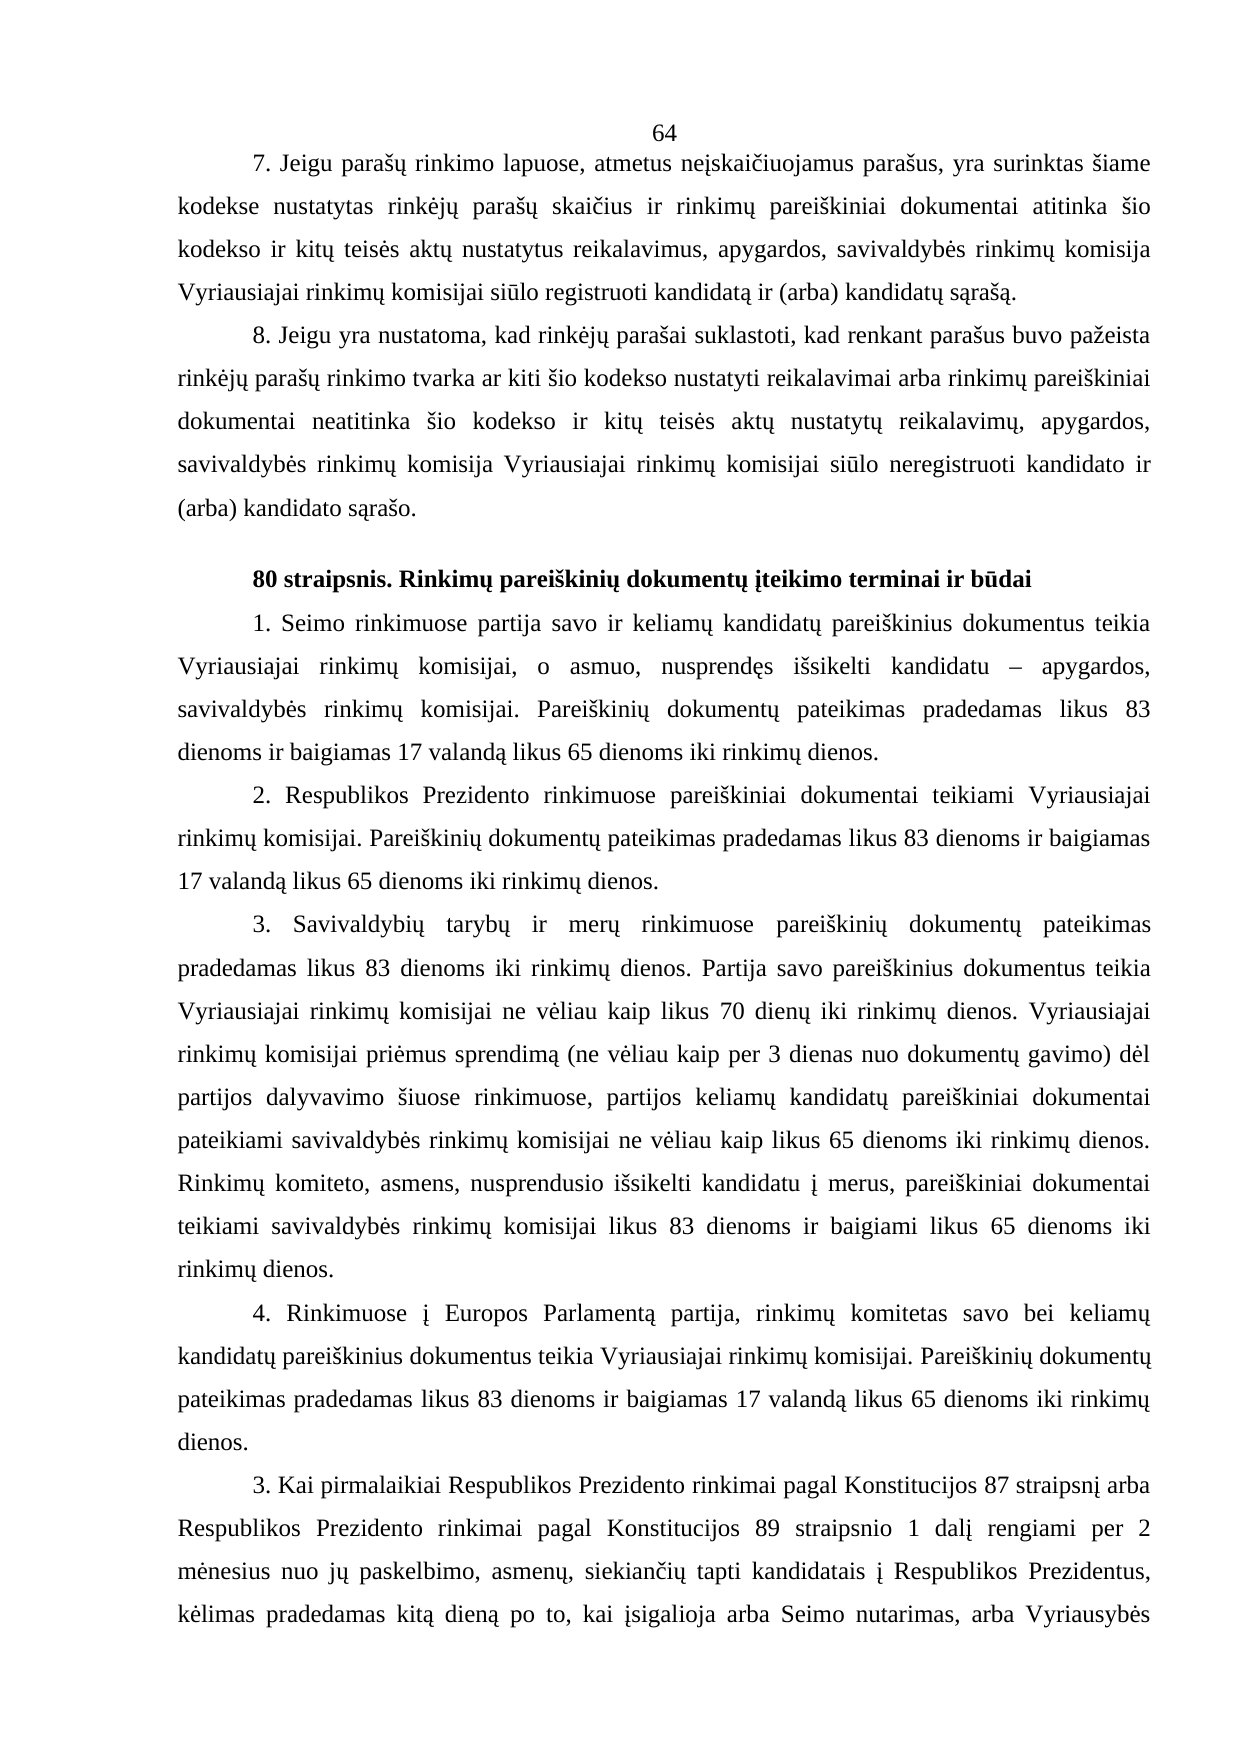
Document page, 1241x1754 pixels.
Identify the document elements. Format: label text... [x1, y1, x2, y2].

text 8. Jeigu yra nustatoma, kad rinkėjų parašai suklastoti, kad renkant parašus buvo pažeista rinkėjų parašų rinkimo tvarka ar kiti šio kodekso nustatyti reikalavimai arba rinkimų pareiškiniai dokumentai neatitinka šio kodekso ir kitų teisės aktų nustatytų reikalavimų, apygardos, savivaldybės rinkimų komisija Vyriausiajai rinkimų komisijai siūlo neregistruoti kandidato ir (arba) kandidato sąrašo. [177, 320, 1152, 521]
text 3. Kai pirmalaikiai Respublikos Prezidento rinkimai pagal Konstitucijos 87 straipsnį arba Respublikos Prezidento rinkimai pagal Konstitucijos 89 straipsnio 1 dalį rengiami per 2 mėnesius nuo jų paskelbimo, asmenų, siekiančių tapti kandidatais į Respublikos Prezidentus, kėlimas pradedamas kitą dieną po to, kai įsigalioja arba Seimo nutarimas, arba Vyriausybės [177, 1470, 1152, 1628]
text 2. Respublikos Prezidento rinkimuose pareiškiniai dokumentai teikiami Vyriausiajai rinkimų komisijai. Pareiškinių dokumentų pateikimas pradedamas likus 83 dienoms ir baigiamas 17 valandą likus 65 dienoms iki rinkimų dienos. [177, 780, 1152, 895]
text 7. Jeigu parašų rinkimo lapuose, atmetus neįskaičiuojamus parašus, yra surinktas šiame kodekse nustatytas rinkėjų parašų skaičius ir rinkimų pareiškiniai dokumentai atitinka šio kodekso ir kitų teisės aktų nustatytus reikalavimus, apygardos, savivaldybės rinkimų komisija Vyriausiajai rinkimų komisijai siūlo registruoti kandidatą ir (arba) kandidatų sąrašą. [177, 148, 1152, 306]
text 1. Seimo rinkimuose partija savo ir keliamų kandidatų pareiškinius dokumentus teikia Vyriausiajai rinkimų komisijai, o asmuo, nusprendęs išsikelti kandidatu – apygardos, savivaldybės rinkimų komisijai. Pareiškinių dokumentų pateikimas pradedamas likus 83 dienoms ir baigiamas 17 valandą likus 65 dienoms iki rinkimų dienos. [177, 608, 1152, 766]
text 3. Savivaldybių tarybų ir merų rinkimuose pareiškinių dokumentų pateikimas pradedamas likus 83 dienoms iki rinkimų dienos. Partija savo pareiškinius dokumentus teikia Vyriausiajai rinkimų komisijai ne vėliau kaip likus 70 dienų iki rinkimų dienos. Vyriausiajai rinkimų komisijai priėmus sprendimą (ne vėliau kaip per 3 dienas nuo dokumentų gavimo) dėl partijos dalyvavimo šiuose rinkimuose, partijos keliamų kandidatų pareiškiniai dokumentai pateikiami savivaldybės rinkimų komisijai ne vėliau kaip likus 65 dienoms iki rinkimų dienos. Rinkimų komiteto, asmens, nusprendusio išsikelti kandidatu į merus, pareiškiniai dokumentai teikiami savivaldybės rinkimų komisijai likus 83 dienoms ir baigiami likus 65 dienoms iki rinkimų dienos. [177, 909, 1152, 1283]
subtitle 80 straipsnis. Rinkimų pareiškinių dokumentų įteikimo terminai ir būdai [177, 564, 1152, 593]
text 4. Rinkimuose į Europos Parlamentą partija, rinkimų komitetas savo bei keliamų kandidatų pareiškinius dokumentus teikia Vyriausiajai rinkimų komisijai. Pareiškinių dokumentų pateikimas pradedamas likus 83 dienoms ir baigiamas 17 valandą likus 65 dienoms iki rinkimų dienos. [177, 1298, 1152, 1456]
